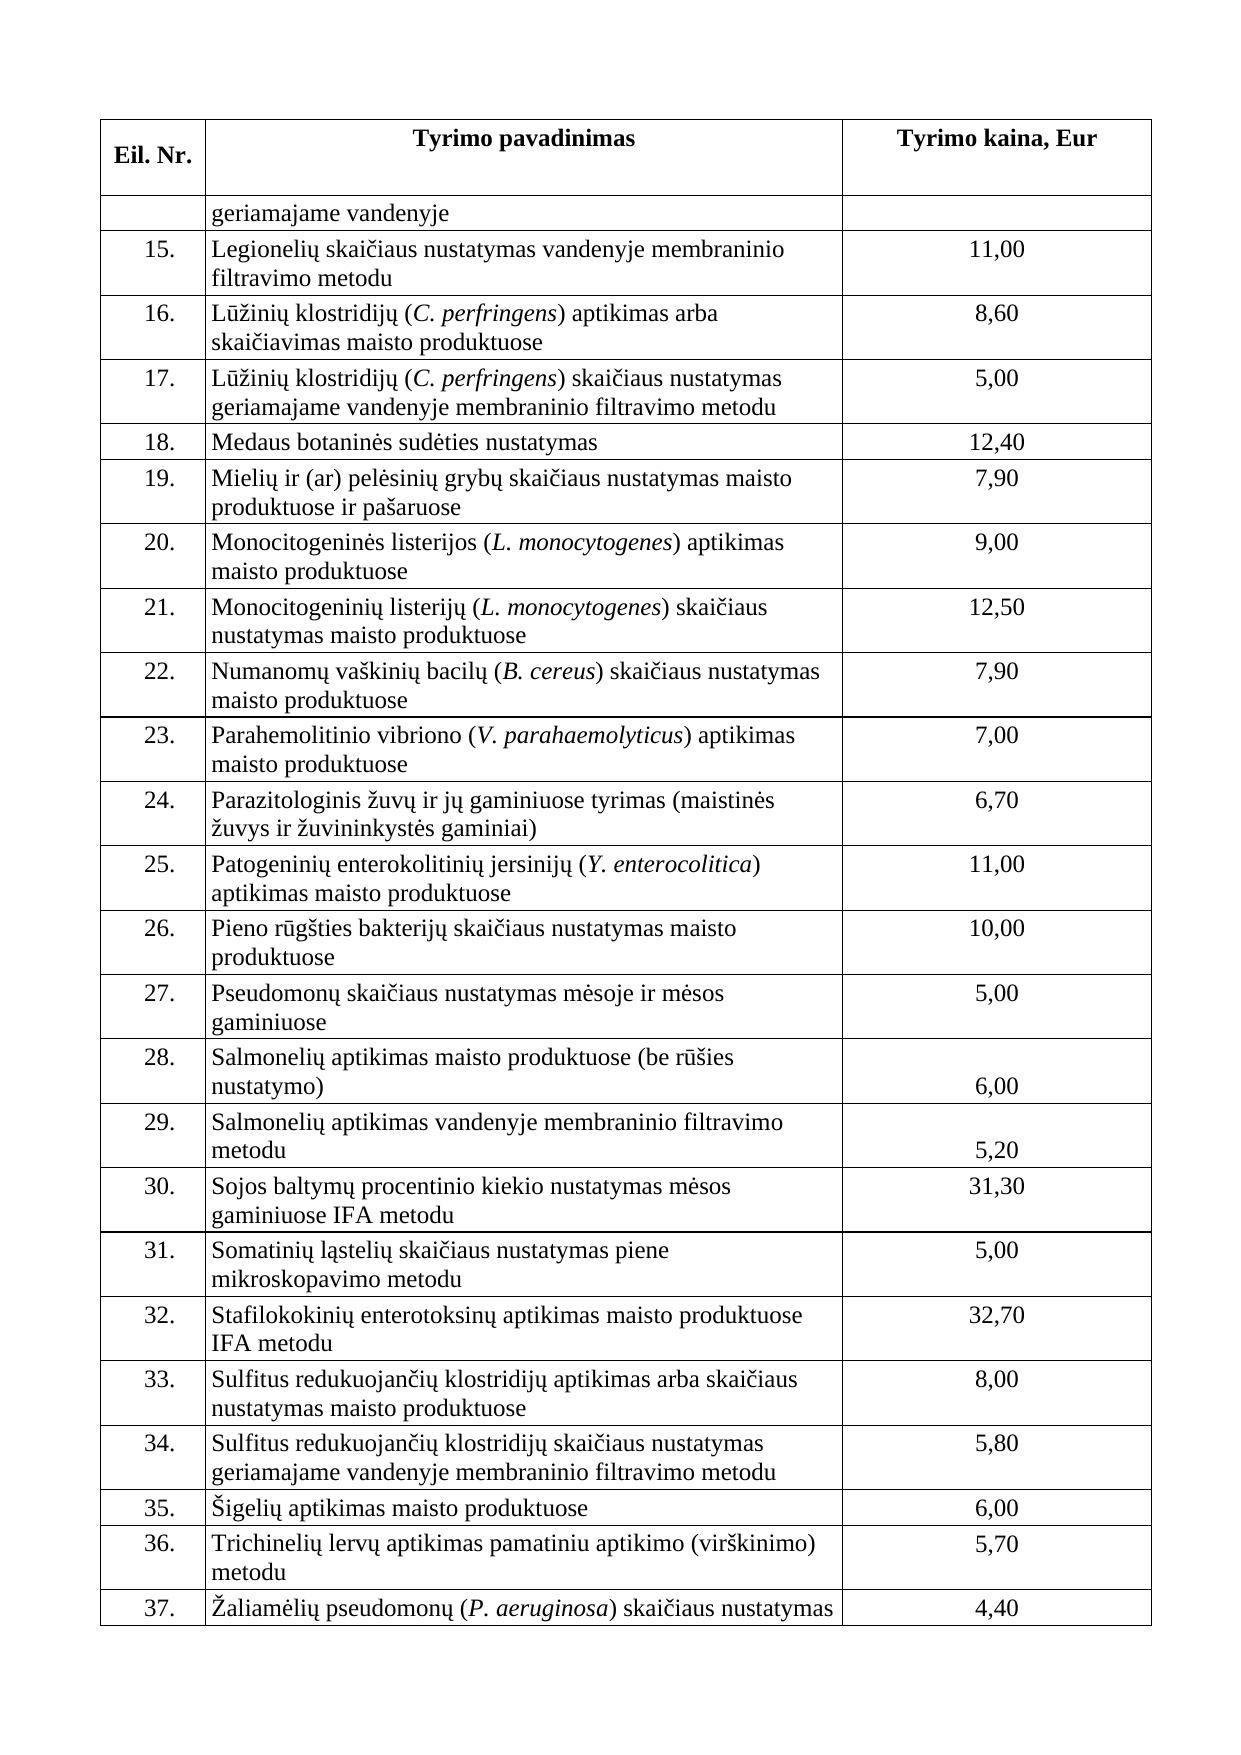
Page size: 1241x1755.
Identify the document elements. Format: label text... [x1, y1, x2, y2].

table_cell 19. [101, 460, 205, 523]
table_header Tyrimo pavadinimas [206, 120, 842, 194]
table_cell Somatinių ląstelių skaičiaus nustatymas piene mikroskopavimo metodu [206, 1233, 842, 1296]
table_cell 37. [101, 1590, 205, 1624]
table_cell Monocitogeninių listerijų (L. monocytogenes) skaičiaus nustatymas maisto produktuose [206, 589, 842, 652]
table_cell 29. [101, 1104, 205, 1167]
table_cell 16. [101, 296, 205, 359]
table_cell Legionelių skaičiaus nustatymas vandenyje membraninio filtravimo metodu [206, 231, 842, 294]
table_cell 25. [101, 846, 205, 909]
table_cell 32,70 [843, 1297, 1151, 1360]
table_cell Trichinelių lervų aptikimas pamatiniu aptikimo (virškinimo) metodu [206, 1526, 842, 1589]
table_cell 24. [101, 782, 205, 845]
table_cell Šigelių aptikimas maisto produktuose [206, 1490, 842, 1524]
table_cell 6,00 [843, 1490, 1151, 1524]
table_cell 4,40 [843, 1590, 1151, 1624]
table_cell 11,00 [843, 231, 1151, 294]
table_cell Patogeninių enterokolitinių jersinijų (Y. enterocolitica) aptikimas maisto produktuose [206, 846, 842, 909]
table_cell Salmonelių aptikimas maisto produktuose (be rūšies nustatymo) [206, 1039, 842, 1103]
table_cell 6,00 [843, 1039, 1151, 1103]
table_cell geriamajame vandenyje [206, 196, 842, 230]
table_cell 36. [101, 1526, 205, 1589]
table_cell 23. [101, 718, 205, 781]
table_cell 5,20 [843, 1104, 1151, 1167]
table_cell Pseudomonų skaičiaus nustatymas mėsoje ir mėsos gaminiuose [206, 975, 842, 1038]
table_header Tyrimo kaina, Eur [843, 120, 1151, 194]
table_cell 11,00 [843, 846, 1151, 909]
table_cell 33. [101, 1361, 205, 1424]
table_cell 5,00 [843, 360, 1151, 423]
table_cell 22. [101, 653, 205, 716]
table_cell 26. [101, 911, 205, 974]
table_cell 21. [101, 589, 205, 652]
table_cell 18. [101, 424, 205, 459]
table_cell 5,70 [843, 1526, 1151, 1589]
table_cell 15. [101, 231, 205, 294]
table_cell Žaliamėlių pseudomonų (P. aeruginosa) skaičiaus nustatymas [206, 1590, 842, 1624]
table_cell 27. [101, 975, 205, 1038]
table_cell Pieno rūgšties bakterijų skaičiaus nustatymas maisto produktuose [206, 911, 842, 974]
table_cell Sojos baltymų procentinio kiekio nustatymas mėsos gaminiuose IFA metodu [206, 1168, 842, 1231]
table_cell 6,70 [843, 782, 1151, 845]
table_cell 17. [101, 360, 205, 423]
table_cell 12,50 [843, 589, 1151, 652]
table_cell 31. [101, 1233, 205, 1296]
table_cell 12,40 [843, 424, 1151, 459]
table_cell 30. [101, 1168, 205, 1231]
table_cell 8,60 [843, 296, 1151, 359]
table_cell Monocitogeninės listerijos (L. monocytogenes) aptikimas maisto produktuose [206, 524, 842, 588]
table_cell 5,80 [843, 1426, 1151, 1489]
table_cell 5,00 [843, 1233, 1151, 1296]
table_cell [843, 196, 1151, 230]
table_cell 7,90 [843, 653, 1151, 716]
table_cell Parahemolitinio vibriono (V. parahaemolyticus) aptikimas maisto produktuose [206, 718, 842, 781]
table_cell Salmonelių aptikimas vandenyje membraninio filtravimo metodu [206, 1104, 842, 1167]
table_cell Mielių ir (ar) pelėsinių grybų skaičiaus nustatymas maisto produktuose ir pašaruose [206, 460, 842, 523]
table_cell 34. [101, 1426, 205, 1489]
table_cell [101, 196, 205, 230]
table_cell Parazitologinis žuvų ir jų gaminiuose tyrimas (maistinės žuvys ir žuvininkystės gaminiai) [206, 782, 842, 845]
table_cell 28. [101, 1039, 205, 1103]
table_cell Sulfitus redukuojančių klostridijų skaičiaus nustatymas geriamajame vandenyje membraninio filtravimo metodu [206, 1426, 842, 1489]
table_cell Lūžinių klostridijų (C. perfringens) aptikimas arba skaičiavimas maisto produktuose [206, 296, 842, 359]
table_cell Stafilokokinių enterotoksinų aptikimas maisto produktuose IFA metodu [206, 1297, 842, 1360]
table_cell 8,00 [843, 1361, 1151, 1424]
table_cell 5,00 [843, 975, 1151, 1038]
table_cell 31,30 [843, 1168, 1151, 1231]
table_cell Sulfitus redukuojančių klostridijų aptikimas arba skaičiaus nustatymas maisto produktuose [206, 1361, 842, 1424]
table_cell Lūžinių klostridijų (C. perfringens) skaičiaus nustatymas geriamajame vandenyje membraninio filtravimo metodu [206, 360, 842, 423]
table_cell Medaus botaninės sudėties nustatymas [206, 424, 842, 459]
table_cell Numanomų vaškinių bacilų (B. cereus) skaičiaus nustatymas maisto produktuose [206, 653, 842, 716]
table_cell 9,00 [843, 524, 1151, 588]
table_cell 7,90 [843, 460, 1151, 523]
table_cell 32. [101, 1297, 205, 1360]
table_cell 35. [101, 1490, 205, 1524]
table_header Eil. Nr. [101, 120, 205, 194]
table_cell 20. [101, 524, 205, 588]
table_cell 10,00 [843, 911, 1151, 974]
table_cell 7,00 [843, 718, 1151, 781]
